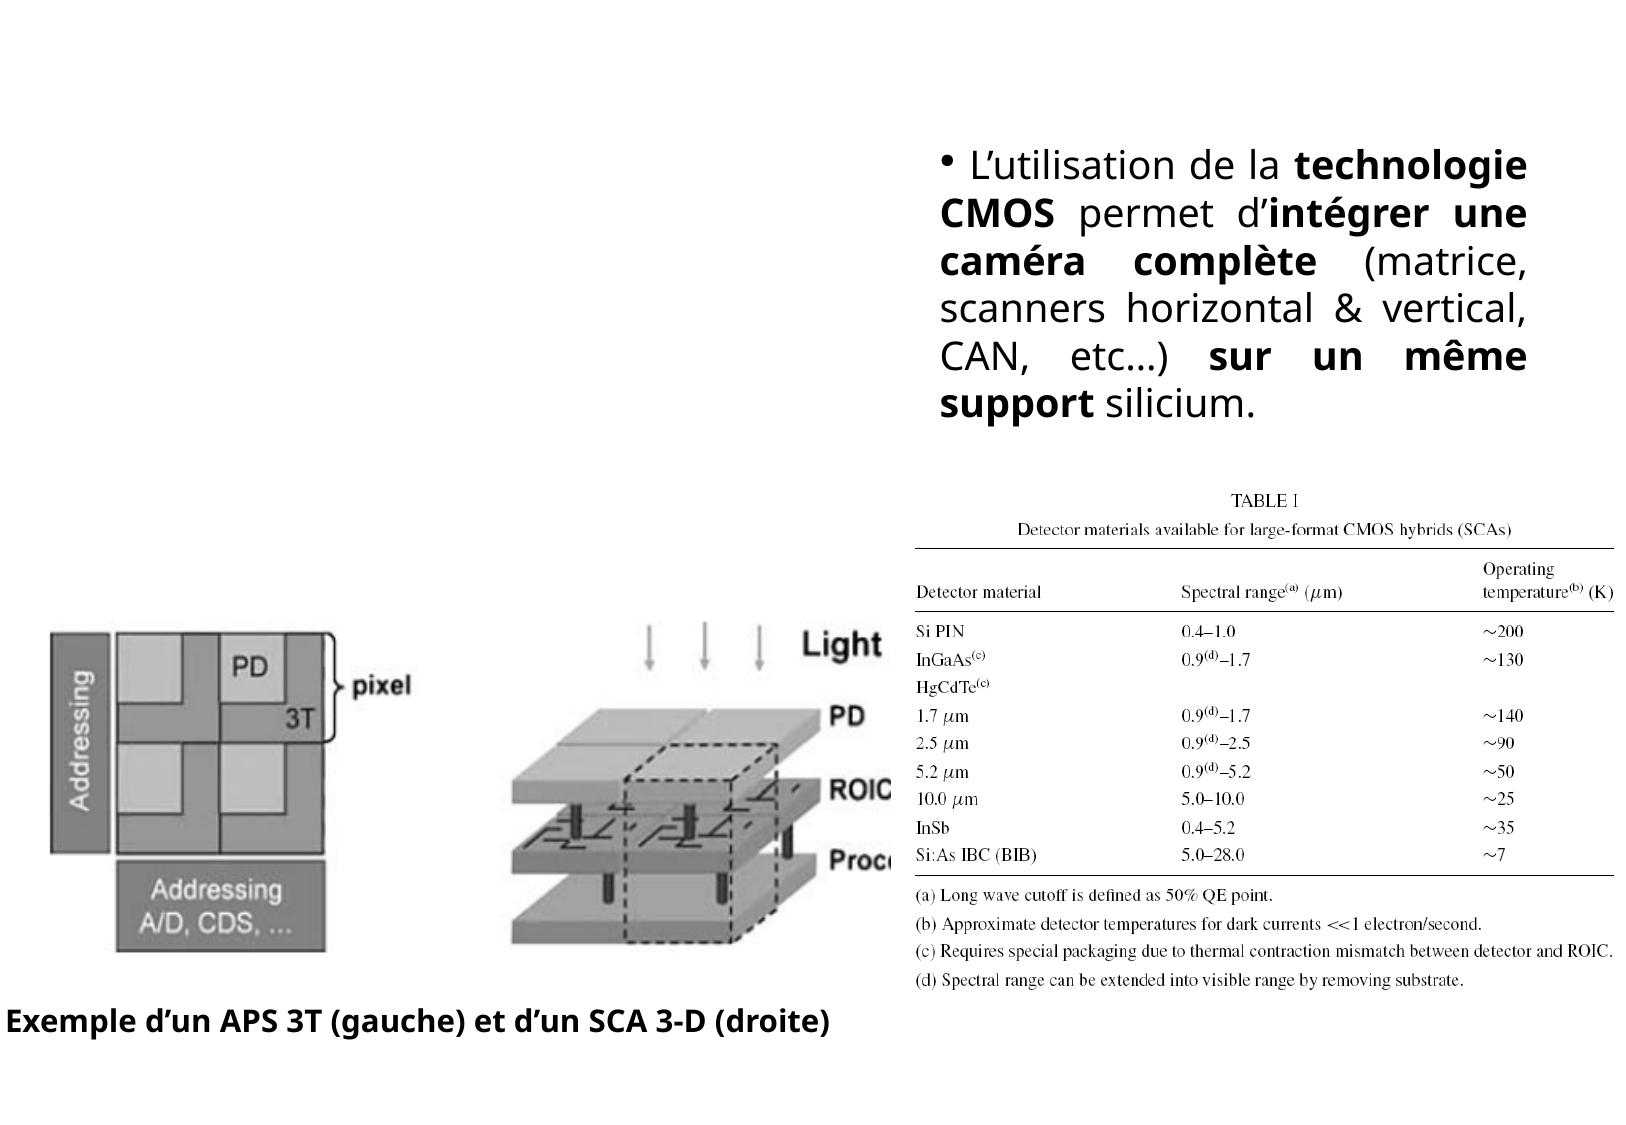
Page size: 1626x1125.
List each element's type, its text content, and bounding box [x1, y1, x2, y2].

text_box Exemple d’un APS 3T (gauche) et d’un SCA 3-D (droite) [0, 994, 845, 1047]
text_box L’utilisation de la technologie CMOS permet d’intégrer une caméra complète (matrice, scanners horizontal & vertical, CAN, etc…) sur un même support silicium. [924, 127, 1585, 434]
picture [23, 484, 1626, 995]
